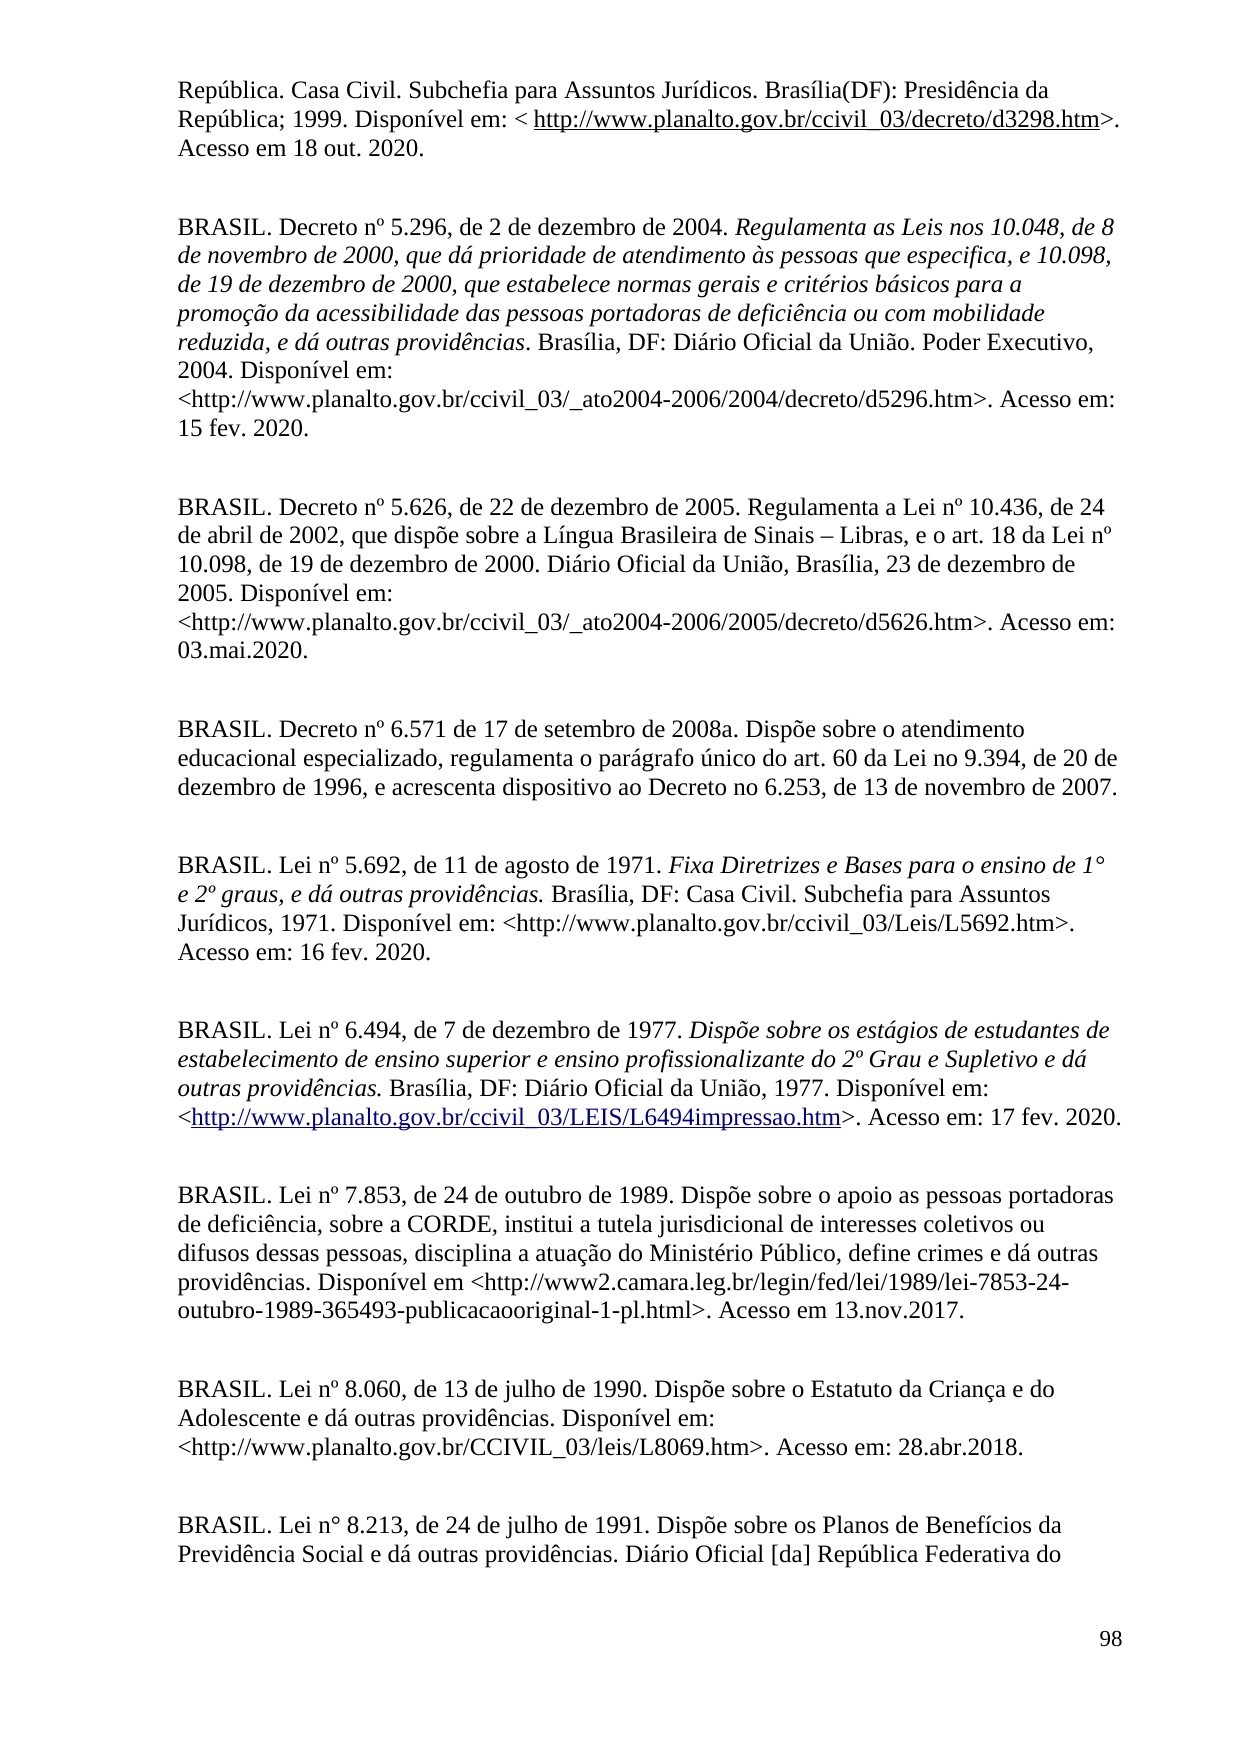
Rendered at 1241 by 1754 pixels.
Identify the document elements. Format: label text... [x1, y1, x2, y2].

text BRASIL. Lei nº 7.853, de 24 de outubro de 1989. Dispõe sobre o apoio as pessoas portadoras de deficiência, sobre a CORDE, institui a tutela jurisdicional de interesses coletivos ou difusos dessas pessoas, disciplina a atuação do Ministério Público, define crimes e dá outras providências. Disponível em <http://www2.camara.leg.br/legin/fed/lei/1989/lei-7853-24-outubro-1989-365493-publicacaooriginal-1-pl.html>. Acesso em 13.nov.2017. [177, 1181, 1122, 1324]
text BRASIL. Decreto nº 6.571 de 17 de setembro de 2008a. Dispõe sobre o atendimento educacional especializado, regulamenta o parágrafo único do art. 60 da Lei no 9.394, de 20 de dezembro de 1996, e acrescenta dispositivo ao Decreto no 6.253, de 13 de novembro de 2007. [177, 714, 1122, 801]
text República. Casa Civil. Subchefia para Assuntos Jurídicos. Brasília(DF): Presidência da República; 1999. Disponível em: < http://www.planalto.gov.br/ccivil_03/decreto/d3298.htm>. Acesso em 18 out. 2020. [177, 75, 1122, 162]
text BRASIL. Lei nº 5.692, de 11 de agosto de 1971. Fixa Diretrizes e Bases para o ensino de 1° e 2º graus, e dá outras providências. Brasília, DF: Casa Civil. Subchefia para Assuntos Jurídicos, 1971. Disponível em: <http://www.planalto.gov.br/ccivil_03/Leis/L5692.htm>. Acesso em: 16 fev. 2020. [177, 851, 1122, 966]
text BRASIL. Lei nº 6.494, de 7 de dezembro de 1977. Dispõe sobre os estágios de estudantes de estabelecimento de ensino superior e ensino profissionalizante do 2º Grau e Supletivo e dá outras providências. Brasília, DF: Diário Oficial da União, 1977. Disponível em: <http://www.planalto.gov.br/ccivil_03/LEIS/L6494impressao.htm>. Acesso em: 17 fev. 2020. [177, 1016, 1122, 1131]
text BRASIL. Decreto nº 5.296, de 2 de dezembro de 2004. Regulamenta as Leis nos 10.048, de 8 de novembro de 2000, que dá prioridade de atendimento às pessoas que especifica, e 10.098, de 19 de dezembro de 2000, que estabelece normas gerais e critérios básicos para a promoção da acessibilidade das pessoas portadoras de deficiência ou com mobilidade reduzida, e dá outras providências. Brasília, DF: Diário Oficial da União. Poder Executivo, 2004. Disponível em: <http://www.planalto.gov.br/ccivil_03/_ato2004-2006/2004/decreto/d5296.htm>. Acesso em: 15 fev. 2020. [177, 212, 1122, 442]
text BRASIL. Lei nº 8.060, de 13 de julho de 1990. Dispõe sobre o Estatuto da Criança e do Adolescente e dá outras providências. Disponível em: <http://www.planalto.gov.br/CCIVIL_03/leis/L8069.htm>. Acesso em: 28.abr.2018. [177, 1374, 1122, 1461]
text BRASIL. Lei n° 8.213, de 24 de julho de 1991. Dispõe sobre os Planos de Benefícios da Previdência Social e dá outras providências. Diário Oficial [da] República Federativa do [177, 1511, 1122, 1568]
text BRASIL. Decreto nº 5.626, de 22 de dezembro de 2005. Regulamenta a Lei nº 10.436, de 24 de abril de 2002, que dispõe sobre a Língua Brasileira de Sinais – Libras, e o art. 18 da Lei nº 10.098, de 19 de dezembro de 2000. Diário Oficial da União, Brasília, 23 de dezembro de 2005. Disponível em: <http://www.planalto.gov.br/ccivil_03/_ato2004-2006/2005/decreto/d5626.htm>. Acesso em: 03.mai.2020. [177, 492, 1122, 664]
